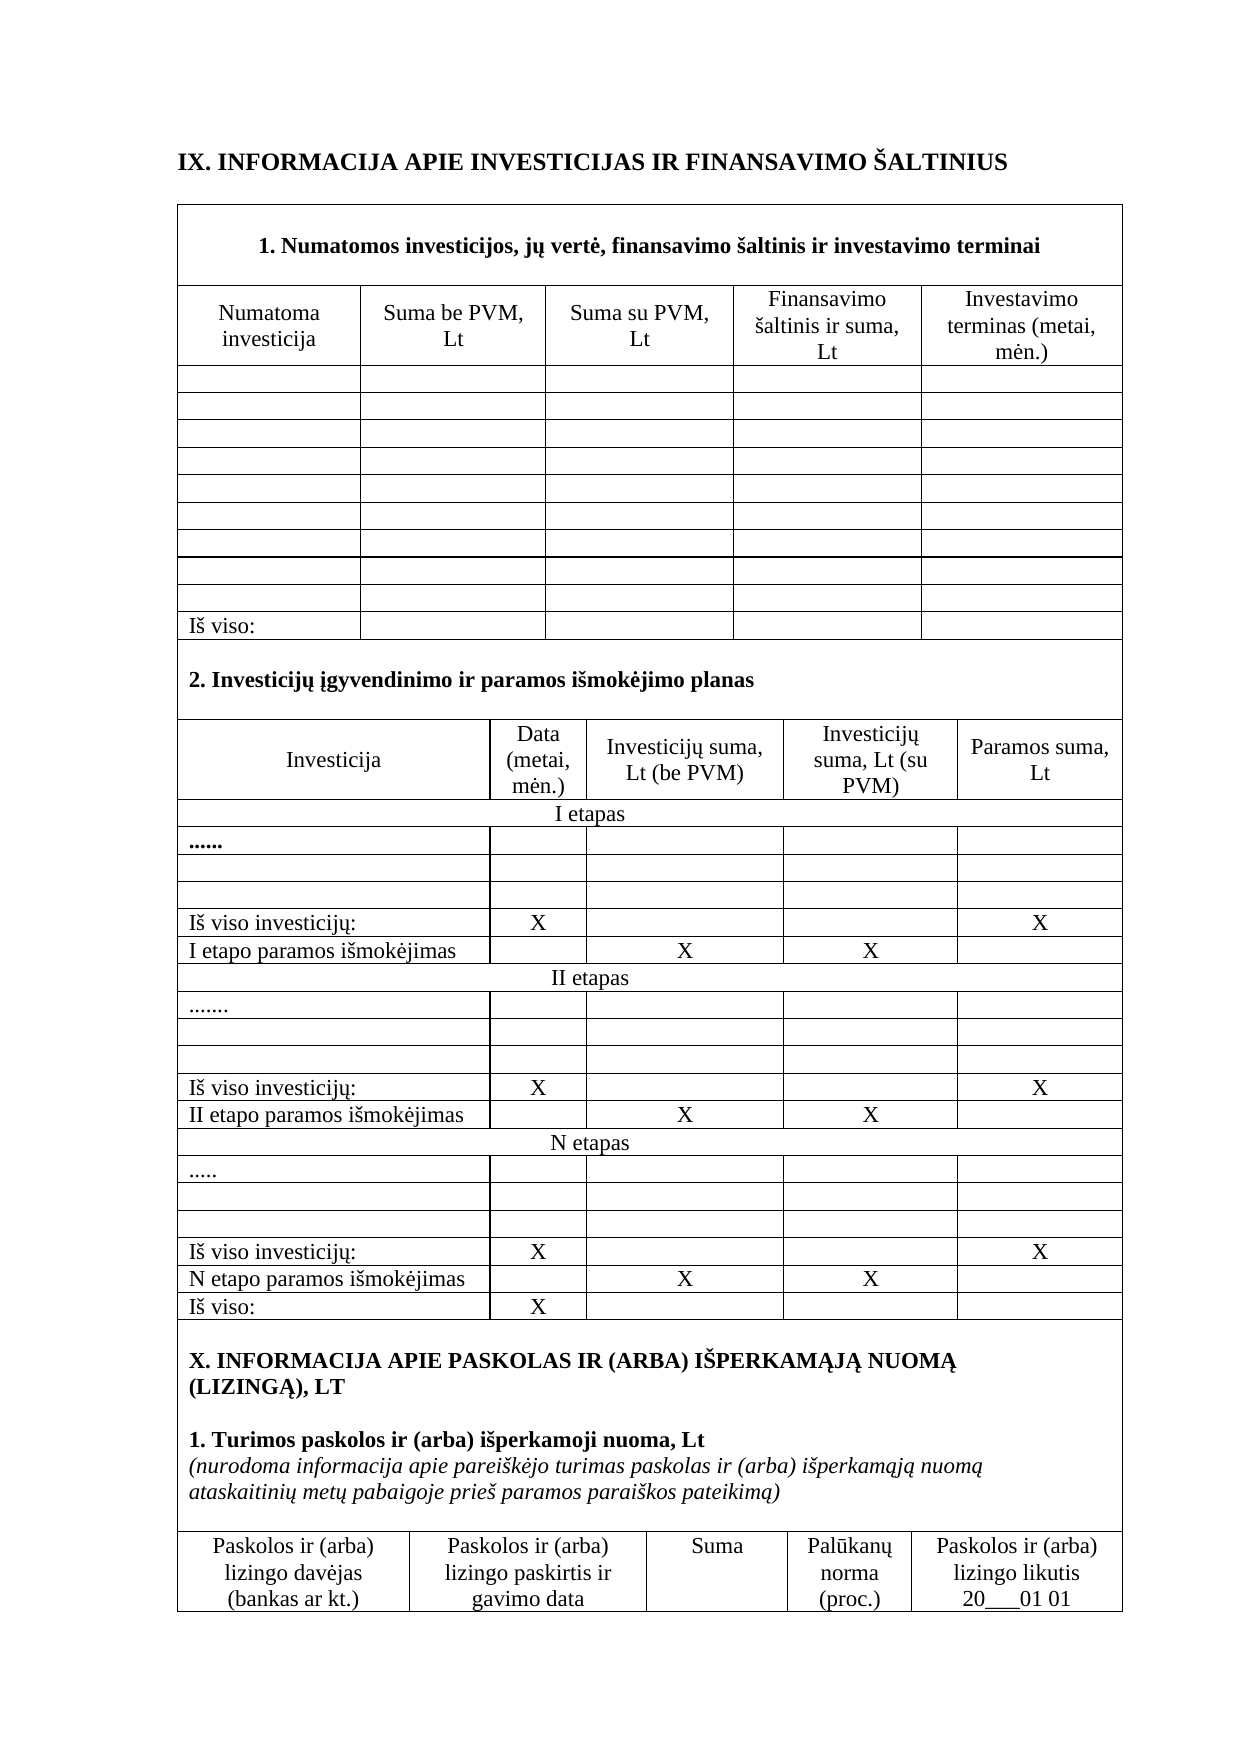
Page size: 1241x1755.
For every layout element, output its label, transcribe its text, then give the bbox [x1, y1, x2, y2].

table_cell [922, 503, 1122, 529]
table_cell [546, 475, 733, 502]
table_cell [491, 882, 586, 908]
table_cell [361, 475, 545, 502]
table_cell [491, 1101, 586, 1127]
table_cell [587, 1046, 783, 1073]
table_cell [784, 909, 957, 936]
table_cell [958, 1183, 1122, 1210]
table_cell ..... [178, 1156, 489, 1182]
table_cell [784, 855, 957, 881]
table_cell Investicijų suma, Lt (be PVM) [587, 720, 783, 799]
table_cell [1095, 800, 1122, 826]
table_cell [491, 992, 586, 1018]
table_cell [1095, 1129, 1122, 1155]
table_cell I etapo paramos išmokėjimas [178, 937, 489, 963]
table_cell Palūkanų norma (proc.) [788, 1532, 911, 1611]
table_cell [922, 393, 1122, 419]
table_cell X [958, 1238, 1122, 1264]
table_cell Iš viso: [178, 1293, 489, 1319]
table_cell Suma be PVM, Lt [361, 286, 545, 364]
table_cell Iš viso: [178, 612, 360, 638]
table_cell [1003, 800, 1028, 826]
table_cell [1084, 1320, 1122, 1531]
table_cell Investavimo terminas (metai, mėn.) [922, 286, 1122, 364]
table_cell X [958, 1074, 1122, 1100]
table_cell [734, 393, 921, 419]
table_cell [491, 855, 586, 881]
text IX. INFORMACIJA APIE INVESTICIJAS IR FINANSAVIMO ŠALTINIUS [177, 147, 1122, 176]
table_cell [361, 612, 545, 638]
table_cell [784, 1211, 957, 1237]
table_cell [361, 558, 545, 584]
table_cell [1029, 964, 1068, 991]
table_cell X [958, 909, 1122, 936]
table_cell [178, 530, 360, 556]
table_cell [178, 1183, 489, 1210]
table_cell X [784, 937, 957, 963]
table_cell [734, 612, 921, 638]
table_cell [491, 1156, 586, 1182]
table_cell [178, 393, 360, 419]
table_cell [546, 366, 733, 392]
table_cell [178, 585, 360, 611]
table_cell Finansavimo šaltinis ir suma, Lt [734, 286, 921, 364]
table_cell [546, 448, 733, 474]
table_cell [178, 475, 360, 502]
table_cell [178, 882, 489, 908]
table_cell [491, 1019, 586, 1045]
table_cell [491, 1183, 586, 1210]
table_cell [178, 1211, 489, 1237]
table_cell [958, 1156, 1122, 1182]
table_cell [958, 1046, 1122, 1073]
table_cell X [491, 1238, 586, 1264]
table_cell [491, 1266, 586, 1292]
table_cell [734, 558, 921, 584]
table_cell [784, 1183, 957, 1210]
table_cell [546, 503, 733, 529]
table_cell [958, 855, 1122, 881]
table_cell [958, 937, 1122, 963]
table_cell [734, 585, 921, 611]
table_cell [491, 827, 586, 853]
table_cell [734, 475, 921, 502]
table_cell [587, 1019, 783, 1045]
table_cell [922, 366, 1122, 392]
table_cell [958, 1266, 1122, 1292]
table_cell [1003, 1129, 1028, 1155]
table_cell [958, 1211, 1122, 1237]
table_cell [922, 448, 1122, 474]
table_cell X [784, 1266, 957, 1292]
table_cell [587, 909, 783, 936]
table_cell [1003, 1320, 1028, 1531]
table_cell [587, 1238, 783, 1264]
table_cell X [784, 1101, 957, 1127]
table_cell Paskolos ir (arba) lizingo likutis 20___01 01 [912, 1532, 1122, 1611]
table_header 1. Numatomos investicijos, jų vertė, finansavimo šaltinis ir investavimo terminai [178, 205, 1122, 284]
table_cell [361, 366, 545, 392]
table_cell [784, 1293, 957, 1319]
table_cell [546, 612, 733, 638]
table_cell ...... [178, 827, 489, 853]
table_cell [1029, 1129, 1068, 1155]
table_cell [1029, 800, 1068, 826]
table_cell Suma [647, 1532, 787, 1611]
table_cell [784, 1238, 957, 1264]
table_cell [784, 1074, 957, 1100]
table_cell [546, 420, 733, 447]
table_cell [922, 530, 1122, 556]
table_cell [587, 882, 783, 908]
table_cell [178, 366, 360, 392]
table_cell Investicija [178, 720, 489, 799]
table_cell X [587, 1266, 783, 1292]
table_cell [922, 420, 1122, 447]
table_cell [958, 827, 1122, 853]
table_cell [587, 992, 783, 1018]
table_cell [361, 530, 545, 556]
table_cell [922, 612, 1122, 638]
table_cell [361, 585, 545, 611]
table_cell Paskolos ir (arba) lizingo paskirtis ir gavimo data [410, 1532, 646, 1611]
table_cell I etapas [178, 800, 1003, 826]
table_cell N etapas [178, 1129, 1003, 1155]
table_cell [1068, 1129, 1095, 1155]
table_cell [178, 448, 360, 474]
table_cell X [491, 1293, 586, 1319]
table_cell X [491, 1074, 586, 1100]
table_cell X. INFORMACIJA APIE PASKOLAS IR (ARBA) IŠPERKAMĄJĄ NUOMĄ (LIZINGĄ), LT 1. Turimos paskolos ir (arba) išperkamoji nuoma, Lt (nurodoma informacija apie pareiškėjo turimas paskolas ir (arba) išperkamąją nuomą ataskaitinių metų pabaigoje prieš paramos paraiškos pateikimą) [178, 1320, 1003, 1531]
table_cell [491, 1211, 586, 1237]
table_cell [361, 448, 545, 474]
table_cell [1029, 1320, 1056, 1531]
table_cell [1056, 1320, 1084, 1531]
table_cell [546, 393, 733, 419]
table_cell [784, 882, 957, 908]
table_cell [1095, 964, 1122, 991]
table_cell [922, 475, 1122, 502]
table_cell Numatoma investicija [178, 286, 360, 364]
table_cell [587, 1074, 783, 1100]
table_cell [1003, 964, 1028, 991]
table_cell [491, 1046, 586, 1073]
table_cell Iš viso investicijų: [178, 1238, 489, 1264]
table_cell [784, 992, 957, 1018]
table_cell [734, 420, 921, 447]
table_cell Paskolos ir (arba) lizingo davėjas (bankas ar kt.) [178, 1532, 409, 1611]
table_cell [178, 558, 360, 584]
table_cell [922, 585, 1122, 611]
table_cell [734, 503, 921, 529]
table_cell [491, 937, 586, 963]
table_cell Paramos suma, Lt [958, 720, 1122, 799]
table_cell [178, 1046, 489, 1073]
table_cell [178, 855, 489, 881]
table_cell [958, 882, 1122, 908]
table_cell X [491, 909, 586, 936]
table_cell ....... [178, 992, 489, 1018]
table_cell [587, 1211, 783, 1237]
table_cell 2. Investicijų įgyvendinimo ir paramos išmokėjimo planas [178, 640, 1122, 719]
table_cell [178, 1019, 489, 1045]
table_cell II etapas [178, 964, 1003, 991]
table_cell [178, 420, 360, 447]
table_cell [178, 503, 360, 529]
table_cell Suma su PVM, Lt [546, 286, 733, 364]
table_cell [587, 855, 783, 881]
table_cell [587, 1156, 783, 1182]
table_cell [734, 448, 921, 474]
table_cell [784, 1156, 957, 1182]
table_cell [546, 585, 733, 611]
table_cell [922, 558, 1122, 584]
table_cell [958, 1019, 1122, 1045]
table_cell [958, 992, 1122, 1018]
table_cell [784, 1046, 957, 1073]
table_cell [734, 530, 921, 556]
table_cell [361, 503, 545, 529]
table_cell Investicijų suma, Lt (su PVM) [784, 720, 957, 799]
table_cell II etapo paramos išmokėjimas [178, 1101, 489, 1127]
table_cell [361, 420, 545, 447]
table_cell Iš viso investicijų: [178, 909, 489, 936]
table_cell Iš viso investicijų: [178, 1074, 489, 1100]
table_cell X [587, 937, 783, 963]
table_cell [784, 1019, 957, 1045]
table_cell [1068, 800, 1095, 826]
table_cell [546, 530, 733, 556]
table_cell [784, 827, 957, 853]
table_cell [361, 393, 545, 419]
table_cell [1068, 964, 1095, 991]
table_cell [734, 366, 921, 392]
table_cell [587, 827, 783, 853]
table_cell [958, 1293, 1122, 1319]
table_cell [546, 558, 733, 584]
table_cell [958, 1101, 1122, 1127]
table_cell [587, 1293, 783, 1319]
table_cell Data (metai, mėn.) [491, 720, 586, 799]
table_cell N etapo paramos išmokėjimas [178, 1266, 489, 1292]
table_cell [587, 1183, 783, 1210]
table_cell X [587, 1101, 783, 1127]
